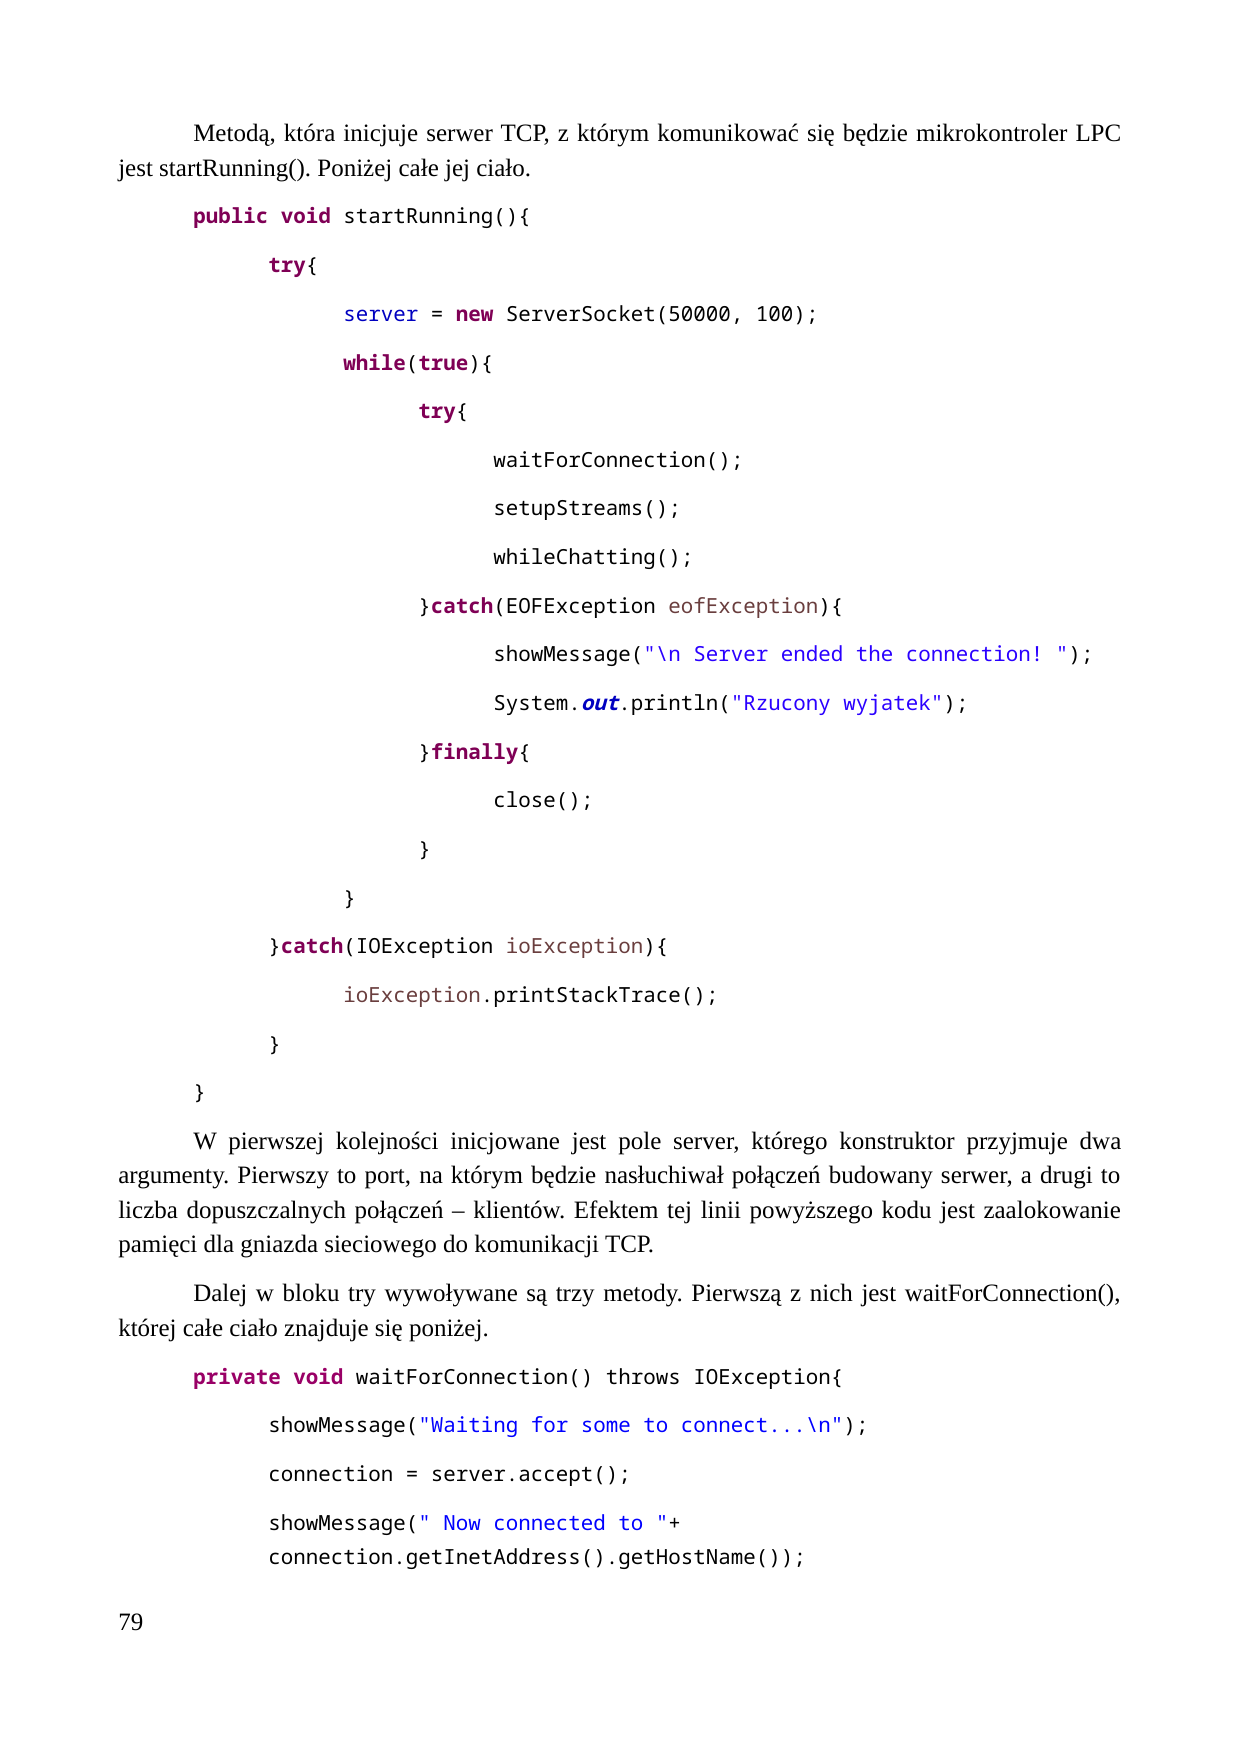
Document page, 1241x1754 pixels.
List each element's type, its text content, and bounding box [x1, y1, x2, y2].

text W pierwszej kolejności inicjowane jest pole server, którego konstruktor przyjmuje dwa argumenty. Pierwszy to port, na którym będzie nasłuchiwał połączeń budowany serwer, a drugi to liczba dopuszczalnych połączeń – klientów. Efektem tej linii powyższego kodu jest zaalokowanie pamięci dla gniazda sieciowego do komunikacji TCP. [118, 1126, 1122, 1258]
text try{ [118, 250, 1122, 279]
text connection = server.accept(); [118, 1459, 1122, 1488]
text } [118, 1077, 1122, 1106]
text }finally{ [118, 737, 1122, 765]
text private void waitForConnection() throws IOException{ [118, 1362, 1122, 1390]
text setupStreams(); [118, 493, 1122, 522]
text } [118, 883, 1122, 911]
text public void startRunning(){ [118, 202, 1122, 230]
text } [118, 1029, 1122, 1057]
text waitForConnection(); [118, 445, 1122, 473]
text showMessage("Waiting for some to connect...\n"); [118, 1411, 1122, 1439]
text }catch(IOException ioException){ [118, 931, 1122, 960]
text while(true){ [118, 348, 1122, 376]
text try{ [118, 396, 1122, 425]
text showMessage("\n Server ended the connection! "); [118, 639, 1122, 668]
text showMessage(" Now connected to "+ connection.getInetAddress().getHostName()); [118, 1508, 1122, 1570]
text Metodą, która inicjuje serwer TCP, z którym komunikować się będzie mikrokontroler LPC jest startRunning(). Poniżej całe jej ciało. [118, 118, 1122, 181]
text whileChatting(); [118, 542, 1122, 571]
text }catch(EOFException eofException){ [118, 591, 1122, 619]
text ioException.printStackTrace(); [118, 980, 1122, 1008]
text server = new ServerSocket(50000, 100); [118, 299, 1122, 327]
text close(); [118, 785, 1122, 814]
text Dalej w bloku try wywoływane są trzy metody. Pierwszą z nich jest waitForConnection(), której całe ciało znajduje się poniżej. [118, 1278, 1122, 1342]
text System.out.println("Rzucony wyjatek"); [118, 688, 1122, 717]
text } [118, 834, 1122, 862]
